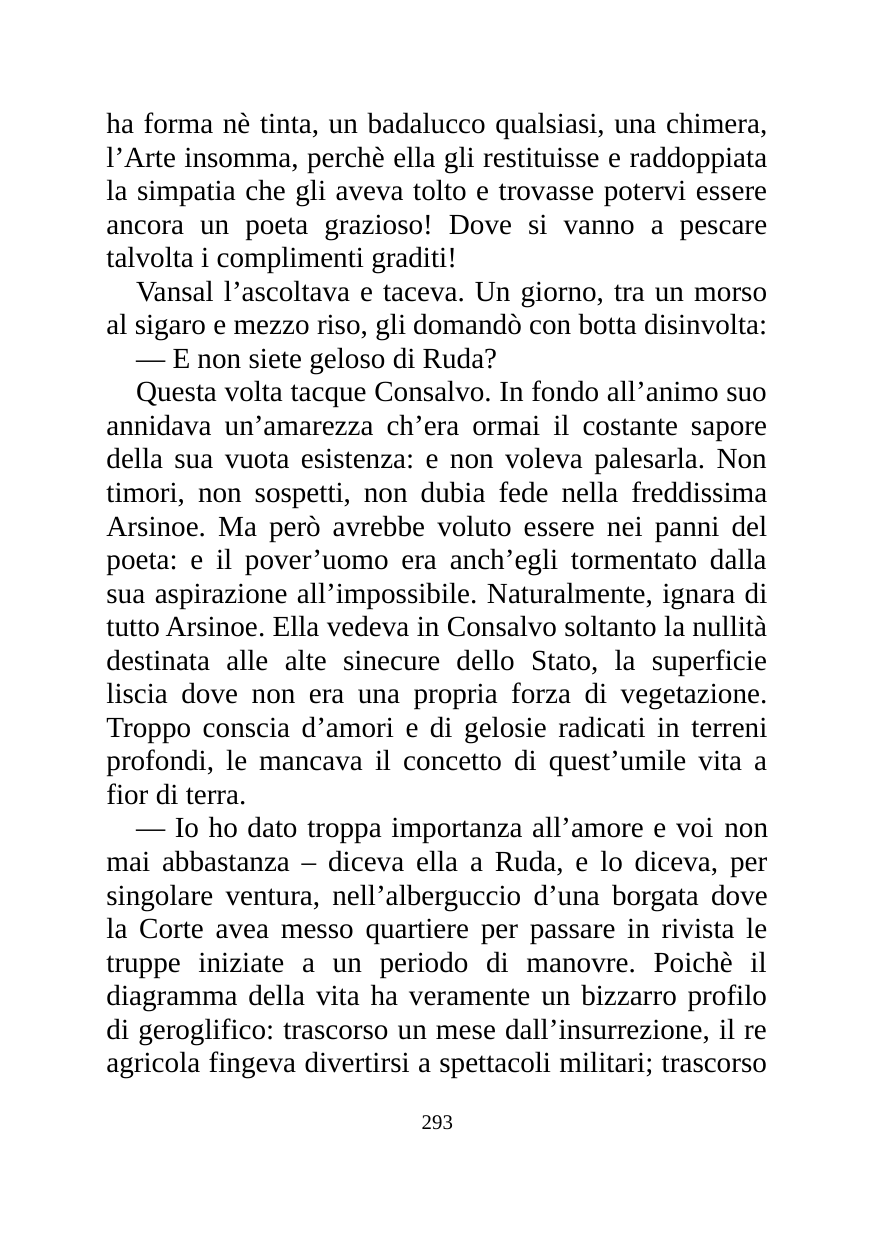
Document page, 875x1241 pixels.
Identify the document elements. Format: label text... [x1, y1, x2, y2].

text Vansal l’ascoltava e taceva. Un giorno, tra un morso al sigaro e mezzo riso, gli domandò con botta disinvolta: [106, 274, 768, 341]
text — E non siete geloso di Ruda? [106, 341, 768, 374]
text Questa volta tacque Consalvo. In fondo all’animo suo annidava un’amarezza ch’era ormai il costante sapore della sua vuota esistenza: e non voleva palesarla. Non timori, non sospetti, non dubia fede nella freddissima Arsinoe. Ma però avrebbe voluto essere nei panni del poeta: e il pover’uomo era anch’egli tormentato dalla sua aspirazione all’impossibile. Naturalmente, ignara di tutto Arsinoe. Ella vedeva in Consalvo soltanto la nullità destinata alle alte sinecure dello Stato, la superficie liscia dove non era una propria forza di vegetazione. Troppo conscia d’amori e di gelosie radicati in terreni profondi, le mancava il concetto di quest’umile vita a fior di terra. [106, 374, 768, 811]
text — Io ho dato troppa importanza all’amore e voi non mai abbastanza – diceva ella a Ruda, e lo diceva, per singolare ventura, nell’alberguccio d’una borgata dove la Corte avea messo quartiere per passare in rivista le truppe iniziate a un periodo di manovre. Poichè il diagramma della vita ha veramente un bizzarro profilo di geroglifico: trascorso un mese dall’insurrezione, il re agricola fingeva divertirsi a spettacoli militari; trascorso [106, 811, 768, 1079]
text ha forma nè tinta, un badalucco qualsiasi, una chimera, l’Arte insomma, perchè ella gli restituisse e raddoppiata la simpatia che gli aveva tolto e trovasse potervi essere ancora un poeta grazioso! Dove si vanno a pescare talvolta i complimenti graditi! [106, 106, 768, 274]
